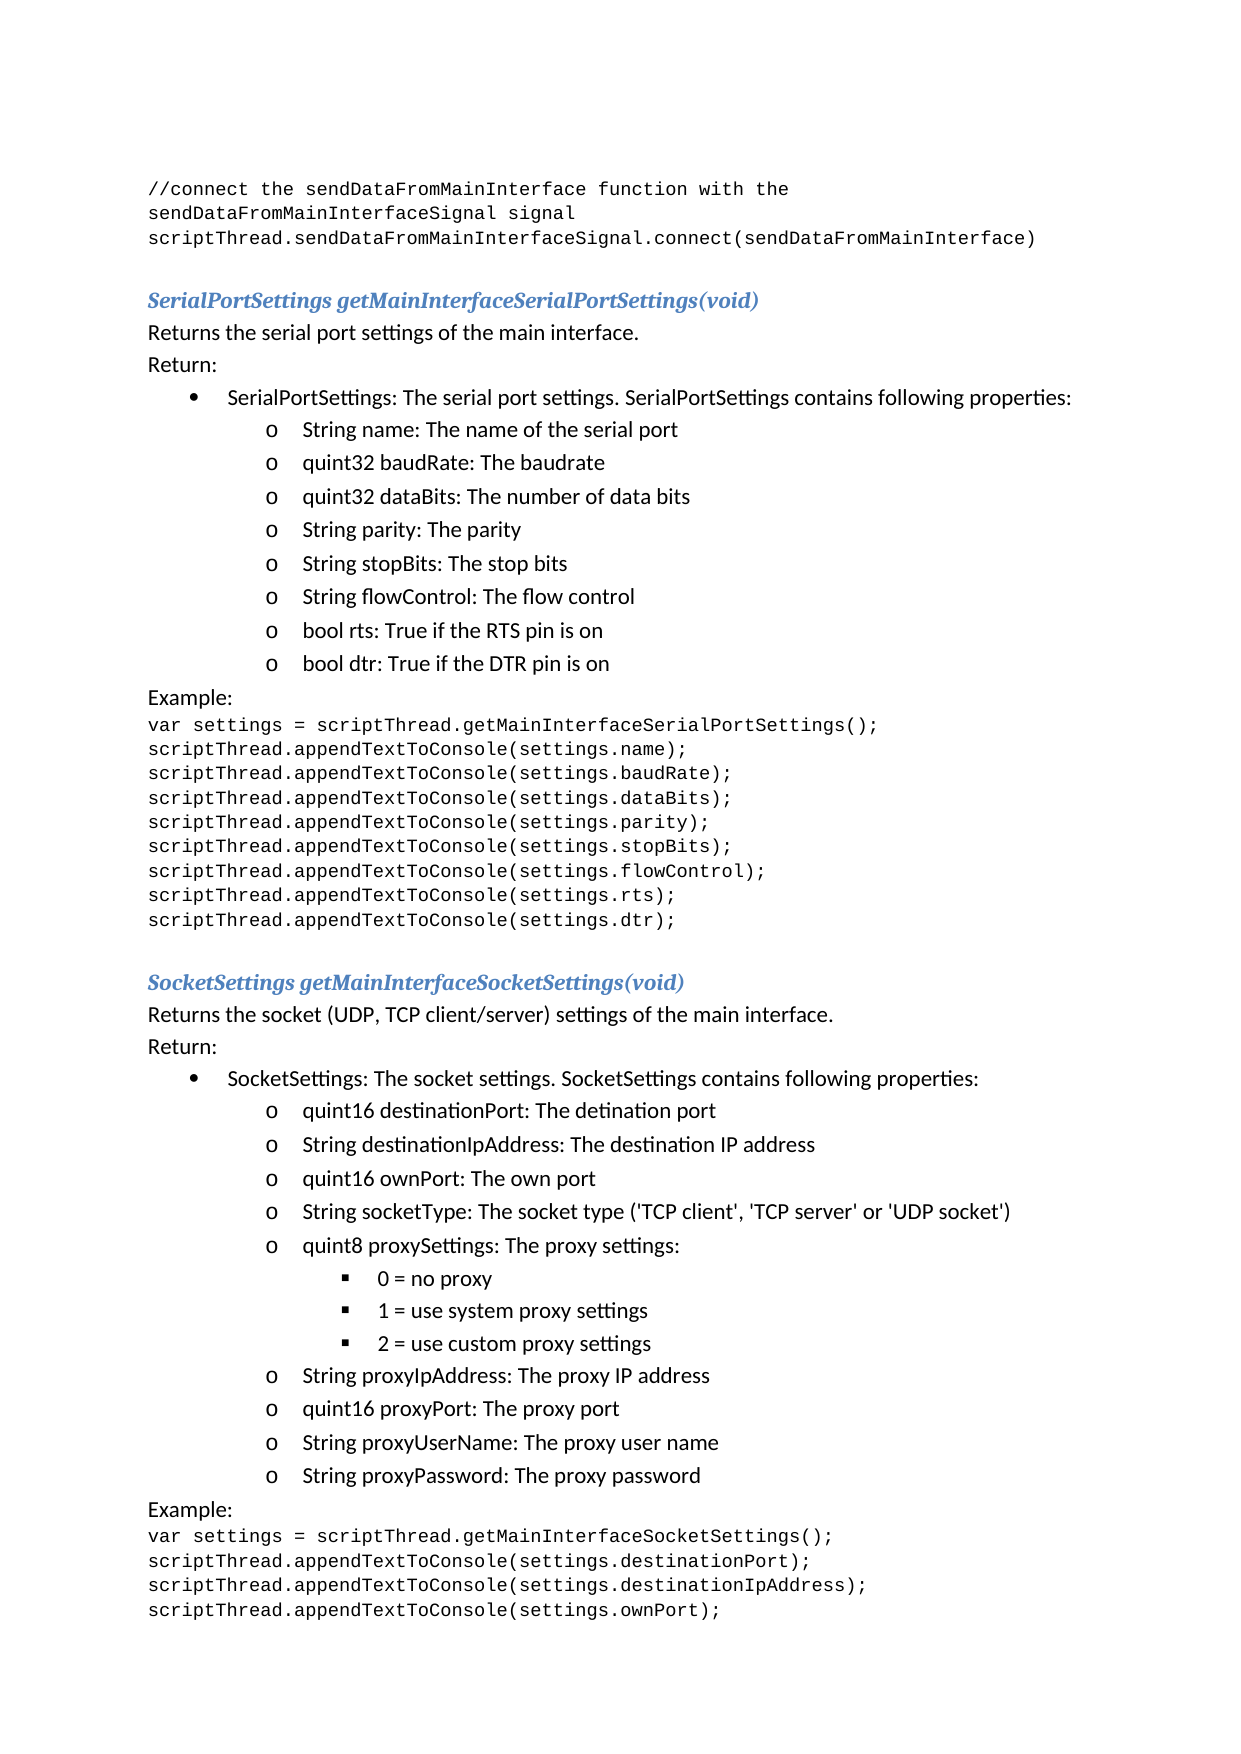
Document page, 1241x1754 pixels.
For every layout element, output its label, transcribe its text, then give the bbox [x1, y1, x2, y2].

text var settings = scriptThread.getMainInterfaceSocketSettings(); [148, 1527, 1093, 1548]
list String proxyUserName: The proxy user name [265, 1428, 1093, 1457]
list String proxyPassword: The proxy password [265, 1461, 1093, 1491]
list quint16 destinationPort: The detination port [265, 1097, 1093, 1126]
list String parity: The parity [265, 515, 1093, 544]
list String destinationIpAddress: The destination IP address [265, 1130, 1093, 1159]
subtitle SocketSettings getMainInterfaceSocketSettings(void) [148, 970, 1093, 996]
text //connect the sendDataFromMainInterface function with the sendDataFromMainInterfaceSignal signal [148, 180, 1093, 225]
text scriptThread.appendTextToConsole(settings.dtr); [148, 910, 1093, 932]
list bool dtr: True if the DTR pin is on [265, 649, 1093, 679]
list 2 = use custom proxy settings [340, 1329, 1093, 1357]
list quint8 proxySettings: The proxy settings: [265, 1231, 1093, 1260]
list String name: The name of the serial port [265, 415, 1093, 444]
text Example: [148, 1495, 1093, 1523]
text scriptThread.appendTextToConsole(settings.destinationIpAddress); [148, 1576, 1093, 1597]
list SerialPortSettings: The serial port settings. SerialPortSettings contains following properties: [190, 383, 1093, 411]
list String stopBits: The stop bits [265, 549, 1093, 578]
list quint16 proxyPort: The proxy port [265, 1394, 1093, 1423]
list quint32 dataBits: The number of data bits [265, 482, 1093, 511]
text scriptThread.appendTextToConsole(settings.stopBits); [148, 837, 1093, 858]
list String flowControl: The flow control [265, 582, 1093, 612]
list String proxyIpAddress: The proxy IP address [265, 1361, 1093, 1390]
text scriptThread.appendTextToConsole(settings.dataBits); [148, 788, 1093, 810]
list String socketType: The socket type ('TCP client', 'TCP server' or 'UDP socket') [265, 1197, 1093, 1226]
list 0 = no proxy [340, 1264, 1093, 1292]
text scriptThread.appendTextToConsole(settings.parity); [148, 813, 1093, 834]
text scriptThread.appendTextToConsole(settings.ownPort); [148, 1600, 1093, 1622]
text Example: [148, 683, 1093, 711]
text scriptThread.appendTextToConsole(settings.baudRate); [148, 764, 1093, 785]
text Returns the socket (UDP, TCP client/server) settings of the main interface. [148, 1000, 1093, 1028]
text scriptThread.appendTextToConsole(settings.flowControl); [148, 862, 1093, 883]
text scriptThread.appendTextToConsole(settings.destinationPort); [148, 1552, 1093, 1573]
text Returns the serial port settings of the main interface. [148, 318, 1093, 346]
list bool rts: True if the RTS pin is on [265, 616, 1093, 645]
text Return: [148, 1032, 1093, 1060]
text scriptThread.appendTextToConsole(settings.name); [148, 740, 1093, 761]
text scriptThread.appendTextToConsole(settings.rts); [148, 886, 1093, 907]
text var settings = scriptThread.getMainInterfaceSerialPortSettings(); [148, 715, 1093, 737]
text Return: [148, 350, 1093, 378]
list SocketSettings: The socket settings. SocketSettings contains following properties: [190, 1064, 1093, 1092]
subtitle SerialPortSettings getMainInterfaceSerialPortSettings(void) [148, 288, 1093, 314]
list 1 = use system proxy settings [340, 1296, 1093, 1324]
list quint16 ownPort: The own port [265, 1164, 1093, 1193]
text scriptThread.sendDataFromMainInterfaceSignal.connect(sendDataFromMainInterface) [148, 228, 1093, 250]
list quint32 baudRate: The baudrate [265, 448, 1093, 477]
